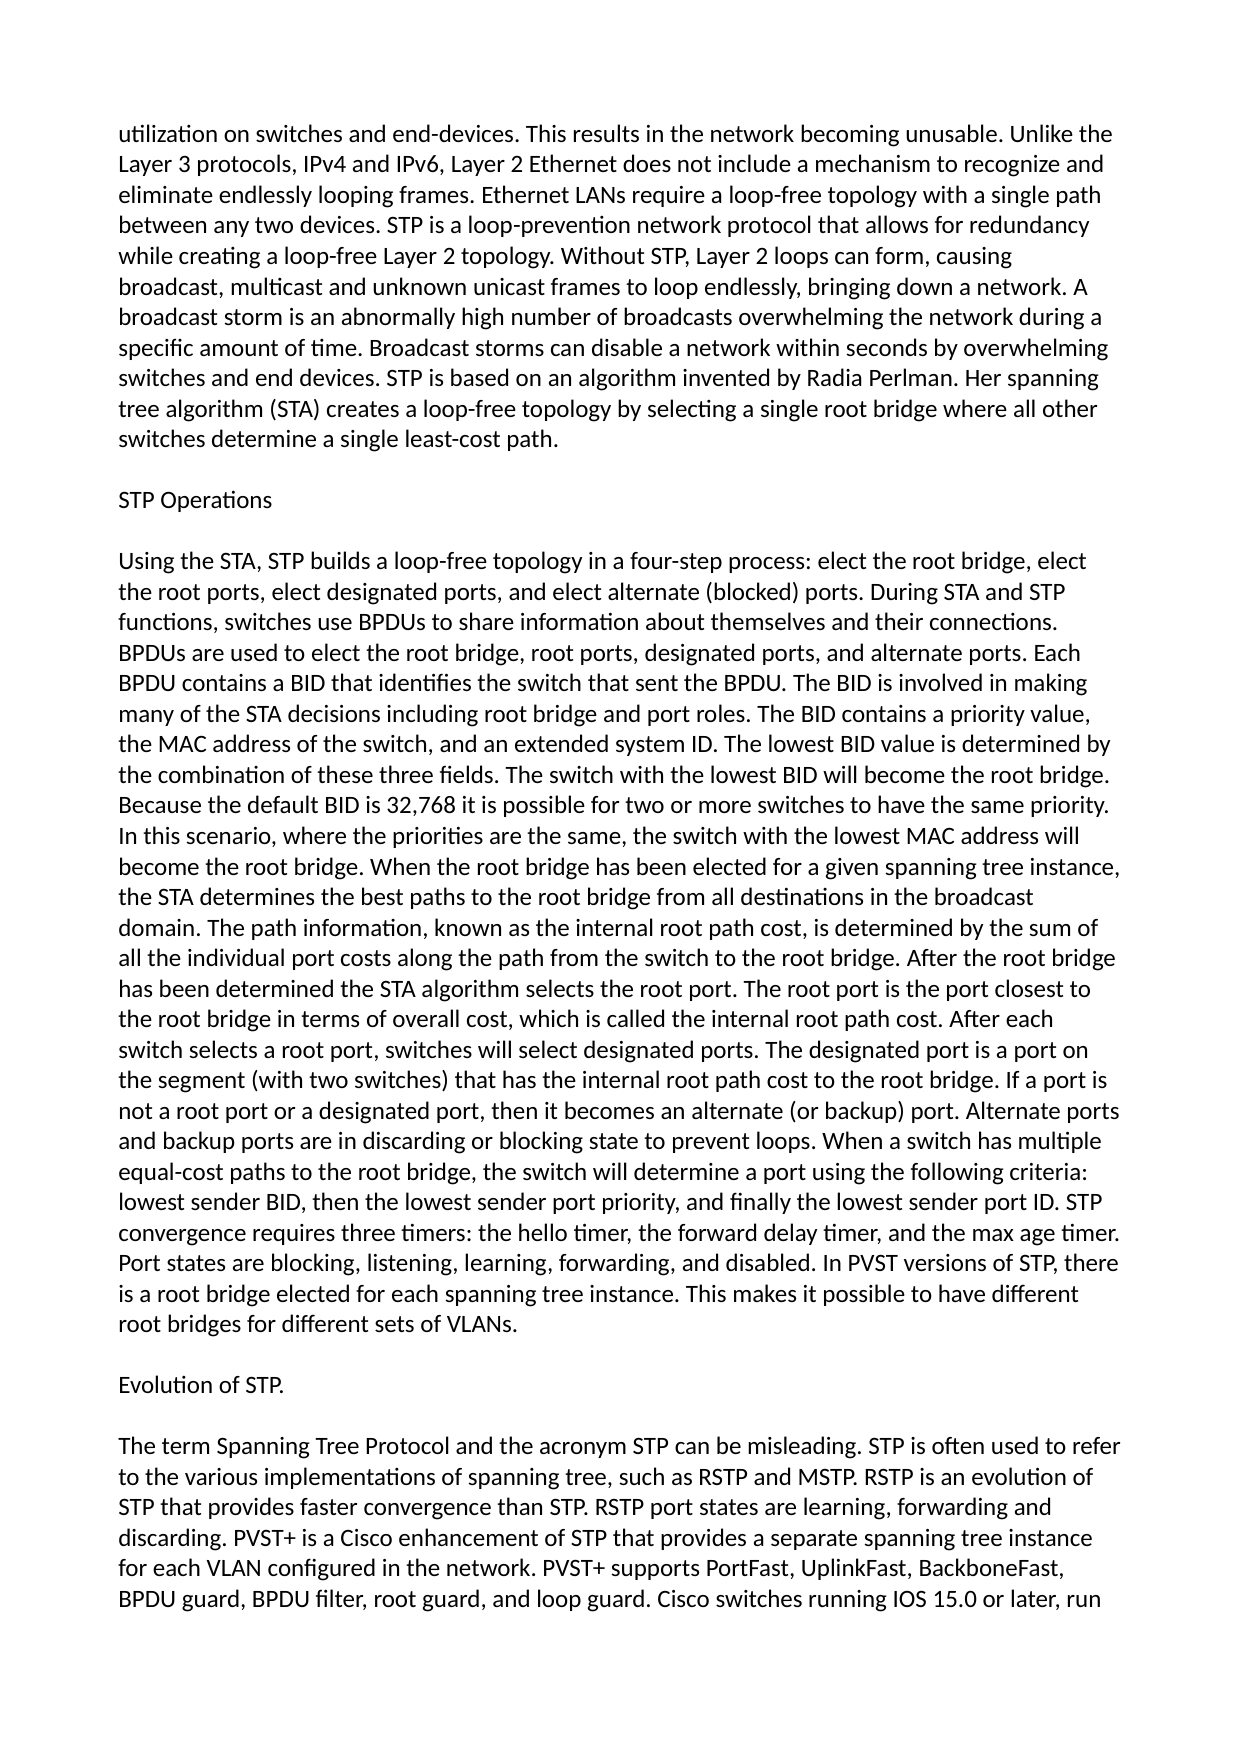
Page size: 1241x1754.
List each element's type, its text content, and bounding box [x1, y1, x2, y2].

text The term Spanning Tree Protocol and the acronym STP can be misleading. STP is often used to refer to the various implementations of spanning tree, such as RSTP and MSTP. RSTP is an evolution of STP that provides faster convergence than STP. RSTP port states are learning, forwarding and discarding. PVST+ is a Cisco enhancement of STP that provides a separate spanning tree instance for each VLAN configured in the network. PVST+ supports PortFast, UplinkFast, BackboneFast, BPDU guard, BPDU filter, root guard, and loop guard. Cisco switches running IOS 15.0 or later, run [118, 1431, 1122, 1614]
text STP Operations [118, 484, 1122, 515]
text Using the STA, STP builds a loop-free topology in a four-step process: elect the root bridge, elect the root ports, elect designated ports, and elect alternate (blocked) ports. During STA and STP functions, switches use BPDUs to share information about themselves and their connections. BPDUs are used to elect the root bridge, root ports, designated ports, and alternate ports. Each BPDU contains a BID that identifies the switch that sent the BPDU. The BID is involved in making many of the STA decisions including root bridge and port roles. The BID contains a priority value, the MAC address of the switch, and an extended system ID. The lowest BID value is determined by the combination of these three fields. The switch with the lowest BID will become the root bridge. Because the default BID is 32,768 it is possible for two or more switches to have the same priority. In this scenario, where the priorities are the same, the switch with the lowest MAC address will become the root bridge. When the root bridge has been elected for a given spanning tree instance, the STA determines the best paths to the root bridge from all destinations in the broadcast domain. The path information, known as the internal root path cost, is determined by the sum of all the individual port costs along the path from the switch to the root bridge. After the root bridge has been determined the STA algorithm selects the root port. The root port is the port closest to the root bridge in terms of overall cost, which is called the internal root path cost. After each switch selects a root port, switches will select designated ports. The designated port is a port on the segment (with two switches) that has the internal root path cost to the root bridge. If a port is not a root port or a designated port, then it becomes an alternate (or backup) port. Alternate ports and backup ports are in discarding or blocking state to prevent loops. When a switch has multiple equal-cost paths to the root bridge, the switch will determine a port using the following criteria: lowest sender BID, then the lowest sender port priority, and finally the lowest sender port ID. STP convergence requires three timers: the hello timer, the forward delay timer, and the max age timer. Port states are blocking, listening, learning, forwarding, and disabled. In PVST versions of STP, there is a root bridge elected for each spanning tree instance. This makes it possible to have different root bridges for different sets of VLANs. [118, 545, 1122, 1339]
text Evolution of STP. [118, 1369, 1122, 1400]
text utilization on switches and end-devices. This results in the network becoming unusable. Unlike the Layer 3 protocols, IPv4 and IPv6, Layer 2 Ethernet does not include a mechanism to recognize and eliminate endlessly looping frames. Ethernet LANs require a loop-free topology with a single path between any two devices. STP is a loop-prevention network protocol that allows for redundancy while creating a loop-free Layer 2 topology. Without STP, Layer 2 loops can form, causing broadcast, multicast and unknown unicast frames to loop endlessly, bringing down a network. A broadcast storm is an abnormally high number of broadcasts overwhelming the network during a specific amount of time. Broadcast storms can disable a network within seconds by overwhelming switches and end devices. STP is based on an algorithm invented by Radia Perlman. Her spanning tree algorithm (STA) creates a loop-free topology by selecting a single root bridge where all other switches determine a single least-cost path. [118, 118, 1122, 454]
